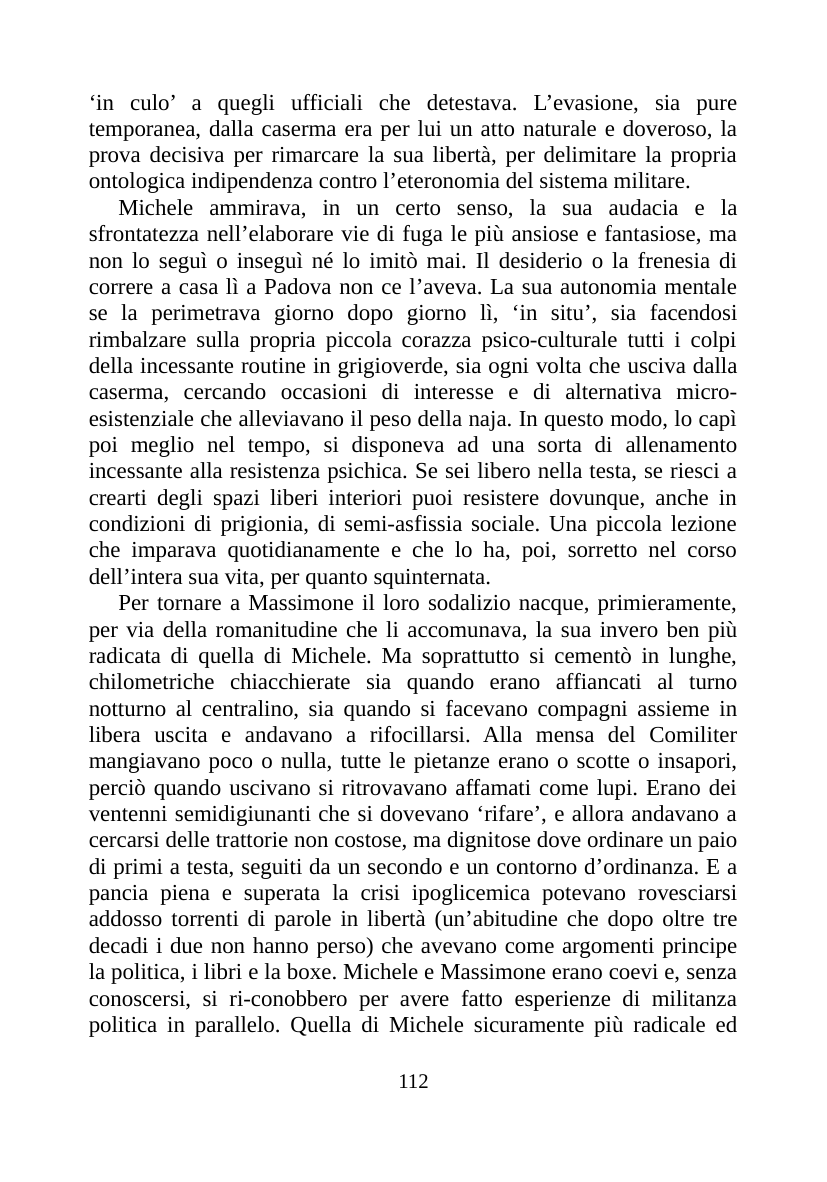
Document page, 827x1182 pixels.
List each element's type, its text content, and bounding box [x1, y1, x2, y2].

text Per tornare a Massimone il loro sodalizio nacque, primieramente, per via della romanitudine che li accomunava, la sua invero ben più radicata di quella di Michele. Ma soprattutto si cementò in lunghe, chilometriche chiacchierate sia quando erano affiancati al turno notturno al centralino, sia quando si facevano compagni assieme in libera uscita e andavano a rifocillarsi. Alla mensa del Comiliter mangiavano poco o nulla, tutte le pietanze erano o scotte o insapori, perciò quando uscivano si ritrovavano affamati come lupi. Erano dei ventenni semidigiunanti che si dovevano ‘rifare’, e allora andavano a cercarsi delle trattorie non costose, ma dignitose dove ordinare un paio di primi a testa, seguiti da un secondo e un contorno d’ordinanza. E a pancia piena e superata la crisi ipoglicemica potevano rovesciarsi addosso torrenti di parole in libertà (un’abitudine che dopo oltre tre decadi i due non hanno perso) che avevano come argomenti principe la politica, i libri e la boxe. Michele e Massimone erano coevi e, senza conoscersi, si ri-conobbero per avere fatto esperienze di militanza politica in parallelo. Quella di Michele sicuramente più radicale ed [88, 589, 738, 1037]
text ‘in culo’ a quegli ufficiali che detestava. L’evasione, sia pure temporanea, dalla caserma era per lui un atto naturale e doveroso, la prova decisiva per rimarcare la sua libertà, per delimitare la propria ontologica indipendenza contro l’eteronomia del sistema militare. [88, 88, 738, 194]
text Michele ammirava, in un certo senso, la sua audacia e la sfrontatezza nell’elaborare vie di fuga le più ansiose e fantasiose, ma non lo seguì o inseguì né lo imitò mai. Il desiderio o la frenesia di correre a casa lì a Padova non ce l’aveva. La sua autonomia mentale se la perimetrava giorno dopo giorno lì, ‘in situ’, sia facendosi rimbalzare sulla propria piccola corazza psico-culturale tutti i colpi della incessante routine in grigioverde, sia ogni volta che usciva dalla caserma, cercando occasioni di interesse e di alternativa micro-esistenziale che alleviavano il peso della naja. In questo modo, lo capì poi meglio nel tempo, si disponeva ad una sorta di allenamento incessante alla resistenza psichica. Se sei libero nella testa, se riesci a crearti degli spazi liberi interiori puoi resistere dovunque, anche in condizioni di prigionia, di semi-asfissia sociale. Una piccola lezione che imparava quotidianamente e che lo ha, poi, sorretto nel corso dell’intera sua vita, per quanto squinternata. [88, 194, 738, 589]
